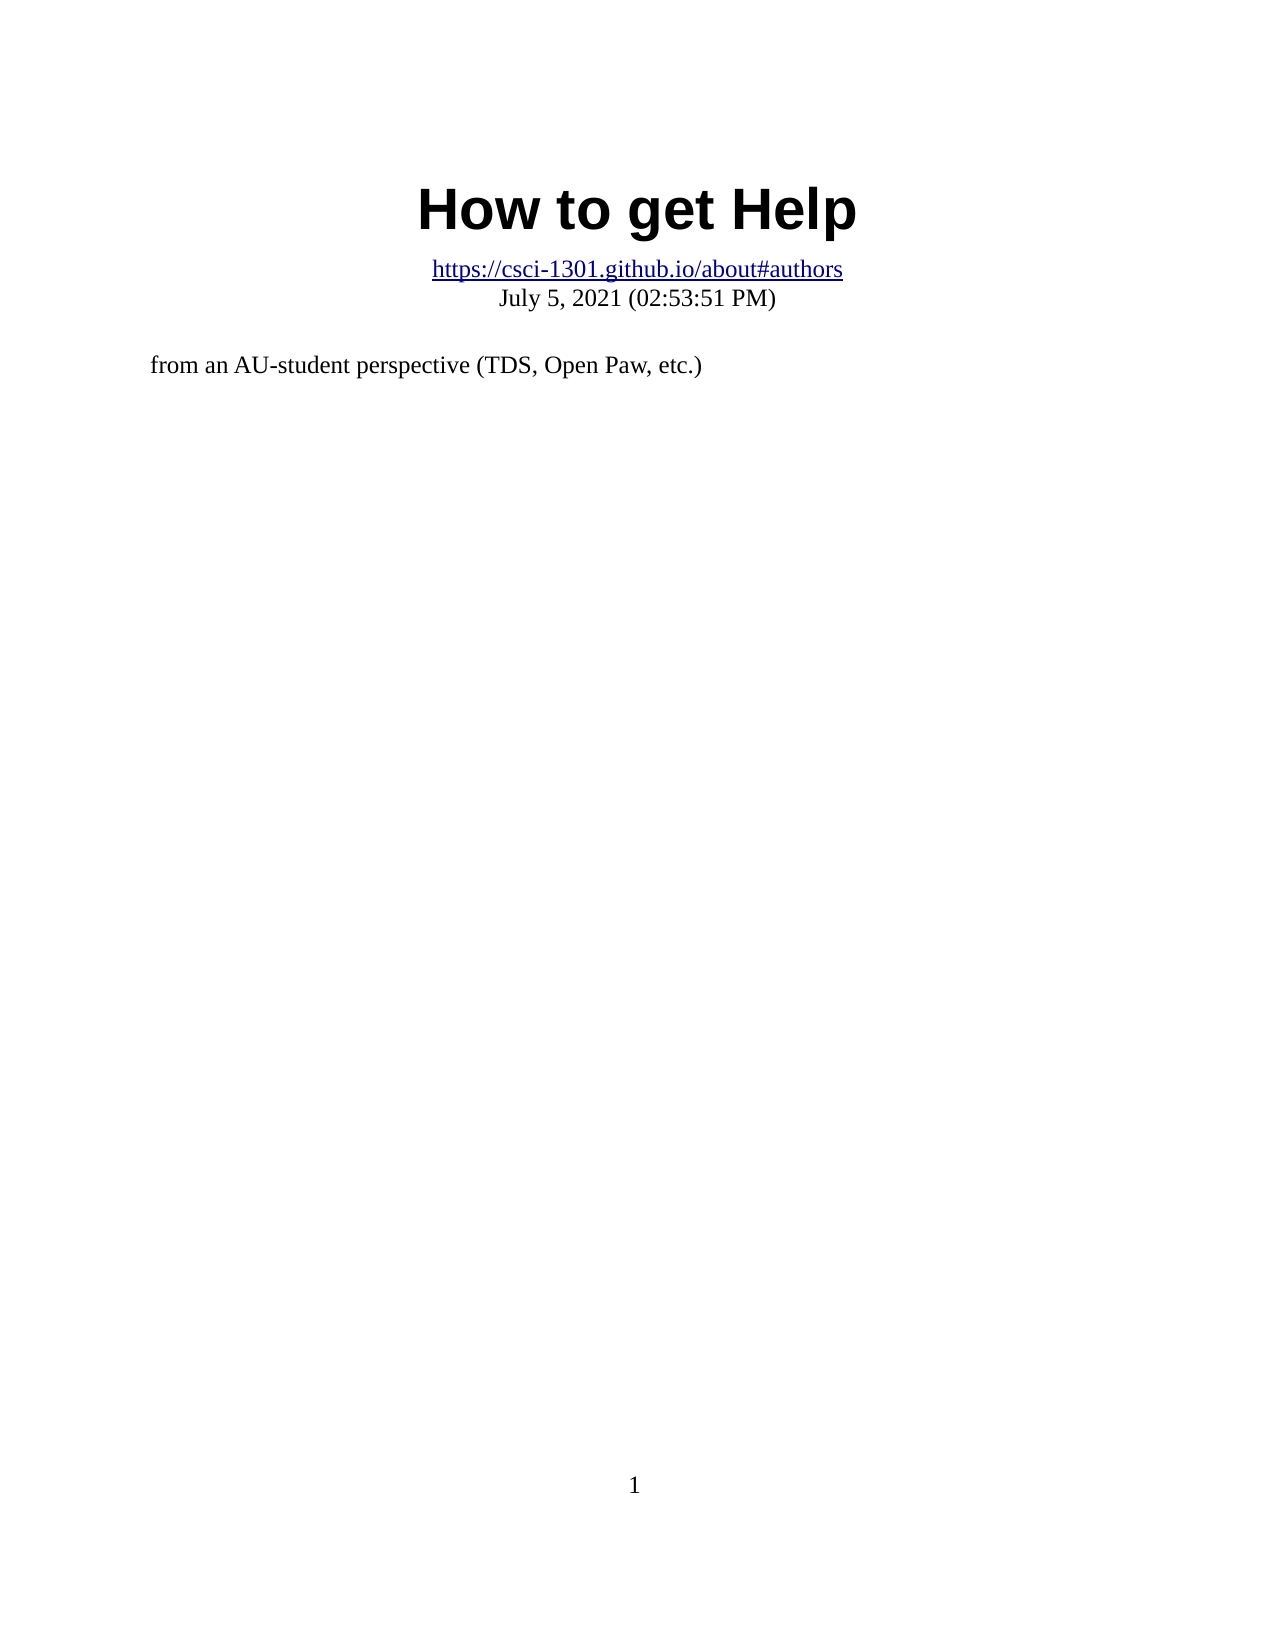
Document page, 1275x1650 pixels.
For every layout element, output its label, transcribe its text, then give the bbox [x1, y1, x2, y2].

text from an AU-student perspective (TDS, Open Paw, etc.) [150, 350, 1125, 378]
text July 5, 2021 (02:53:51 PM) [150, 283, 1125, 312]
text https://csci-1301.github.io/about#authors [150, 254, 1125, 283]
title How to get Help [150, 175, 1125, 242]
